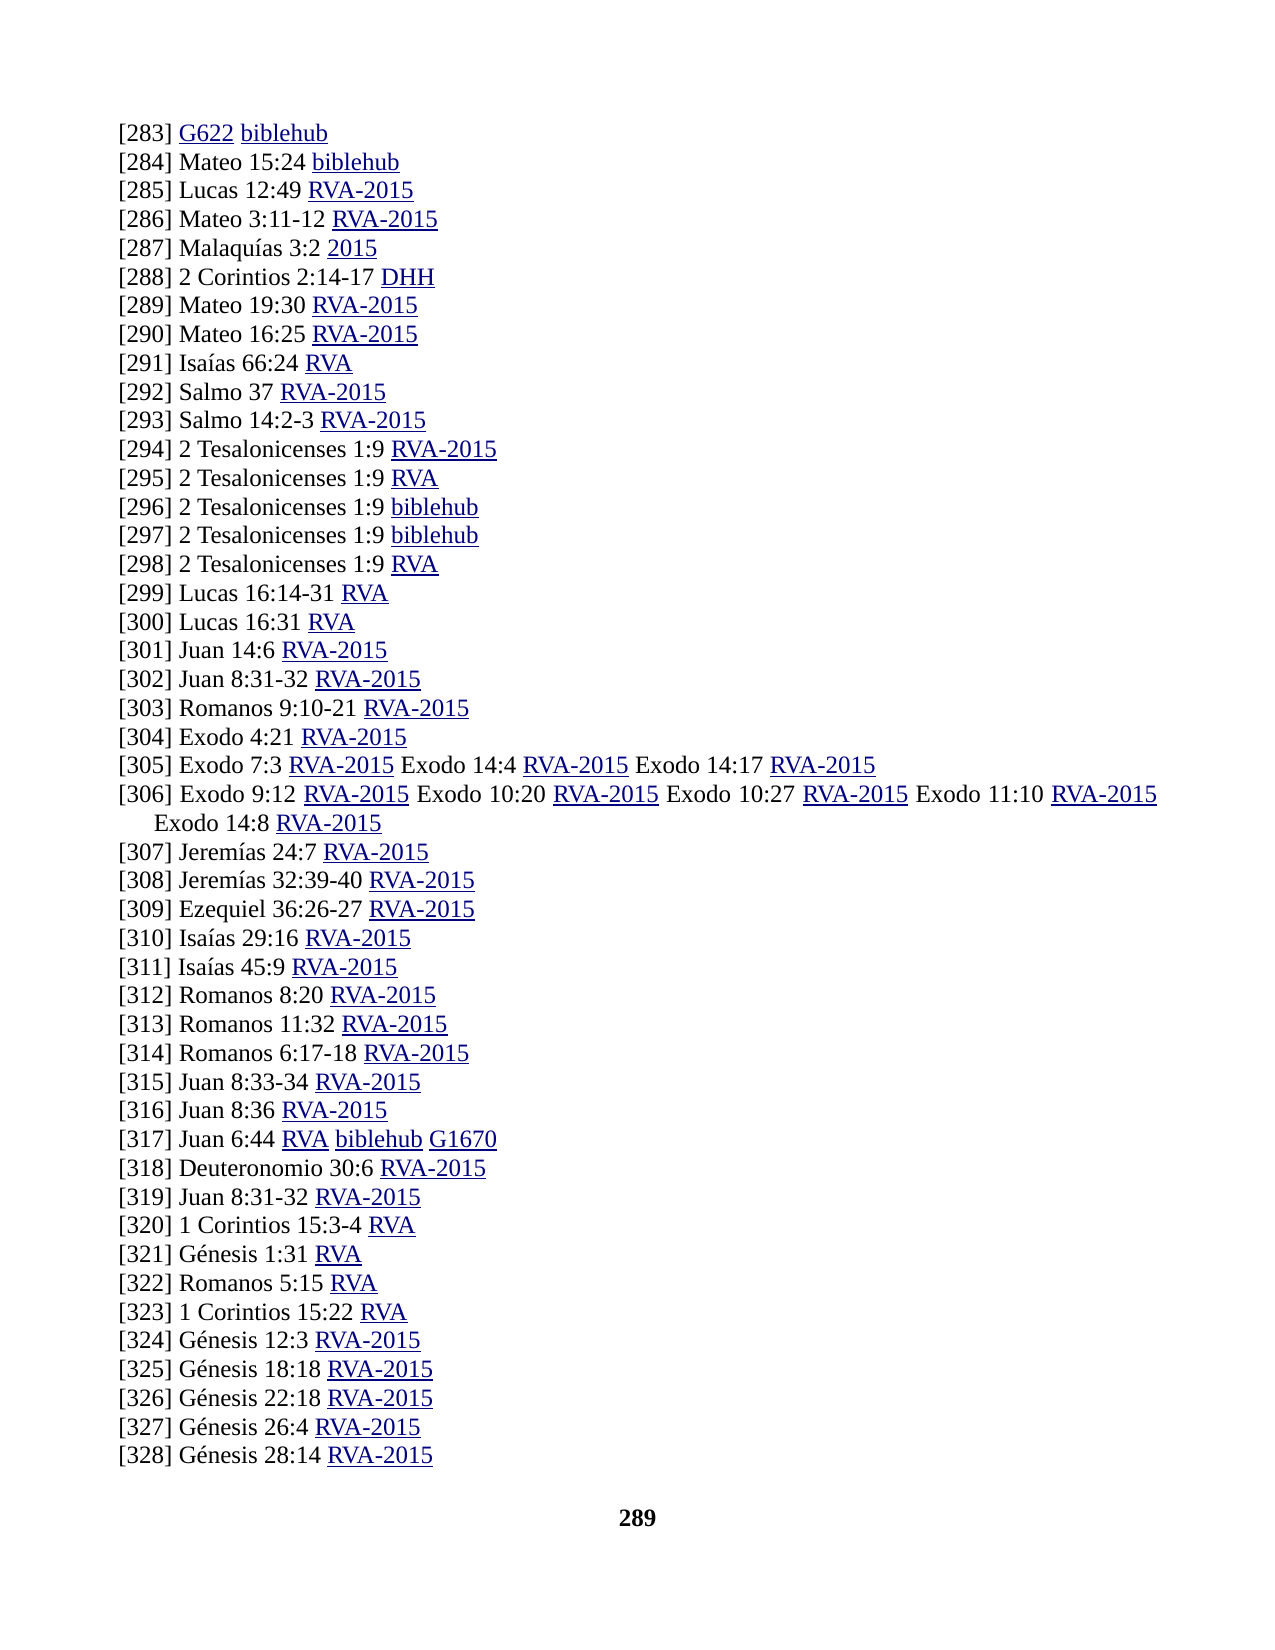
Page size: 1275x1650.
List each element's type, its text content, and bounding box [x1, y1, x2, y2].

text Mateo 16:25 RVA-2015 [118, 319, 1157, 348]
text Génesis 12:3 RVA-2015 [118, 1326, 1157, 1354]
text Mateo 15:24 biblehub [118, 147, 1157, 176]
text Deuteronomio 30:6 RVA-2015 [118, 1153, 1157, 1182]
text Juan 8:36 RVA-2015 [118, 1096, 1157, 1124]
text 2 Tesalonicenses 1:9 RVA [118, 463, 1157, 492]
text Exodo 9:12 RVA-2015 Exodo 10:20 RVA-2015 Exodo 10:27 RVA-2015 Exodo 11:10 RVA-2015 Exodo 14:8 RVA-2015 [118, 779, 1157, 837]
text Génesis 18:18 RVA-2015 [118, 1354, 1157, 1383]
text 1 Corintios 15:3-4 RVA [118, 1211, 1157, 1239]
text 2 Tesalonicenses 1:9 RVA-2015 [118, 434, 1157, 463]
text Romanos 9:10-21 RVA-2015 [118, 693, 1157, 722]
text Salmo 14:2-3 RVA-2015 [118, 406, 1157, 434]
text Mateo 3:11-12 RVA-2015 [118, 204, 1157, 233]
text Jeremías 32:39-40 RVA-2015 [118, 866, 1157, 894]
text 2 Tesalonicenses 1:9 biblehub [118, 521, 1157, 549]
text Juan 8:33-34 RVA-2015 [118, 1067, 1157, 1096]
text Ezequiel 36:26-27 RVA-2015 [118, 894, 1157, 923]
text Salmo 37 RVA-2015 [118, 377, 1157, 406]
text Isaías 29:16 RVA-2015 [118, 923, 1157, 952]
text G622 biblehub [118, 118, 1157, 147]
text 2 Tesalonicenses 1:9 biblehub [118, 492, 1157, 521]
text Juan 8:31-32 RVA-2015 [118, 664, 1157, 693]
text Exodo 4:21 RVA-2015 [118, 722, 1157, 751]
text Génesis 1:31 RVA [118, 1239, 1157, 1268]
text Jeremías 24:7 RVA-2015 [118, 837, 1157, 866]
text Isaías 66:24 RVA [118, 348, 1157, 377]
list Lucas 16:31 RVA [118, 607, 1157, 636]
text Romanos 6:17-18 RVA-2015 [118, 1038, 1157, 1067]
text Génesis 28:14 RVA-2015 [118, 1441, 1157, 1469]
text Juan 8:31-32 RVA-2015 [118, 1182, 1157, 1211]
text 2 Tesalonicenses 1:9 RVA [118, 549, 1157, 578]
text Lucas 16:14-31 RVA [118, 578, 1157, 607]
text Juan 14:6 RVA-2015 [118, 636, 1157, 664]
text Exodo 7:3 RVA-2015 Exodo 14:4 RVA-2015 Exodo 14:17 RVA-2015 [118, 751, 1157, 779]
text Romanos 11:32 RVA-2015 [118, 1009, 1157, 1038]
text Génesis 22:18 RVA-2015 [118, 1383, 1157, 1412]
text Lucas 12:49 RVA-2015 [118, 176, 1157, 204]
text Isaías 45:9 RVA-2015 [118, 952, 1157, 981]
text Malaquías 3:2 2015 [118, 233, 1157, 262]
text Juan 6:44 RVA biblehub G1670 [118, 1124, 1157, 1153]
text 2 Corintios 2:14-17 DHH [118, 262, 1157, 291]
text Romanos 5:15 RVA [118, 1268, 1157, 1297]
text 1 Corintios 15:22 RVA [118, 1297, 1157, 1326]
text Génesis 26:4 RVA-2015 [118, 1412, 1157, 1441]
text Mateo 19:30 RVA-2015 [118, 291, 1157, 319]
text Romanos 8:20 RVA-2015 [118, 981, 1157, 1009]
